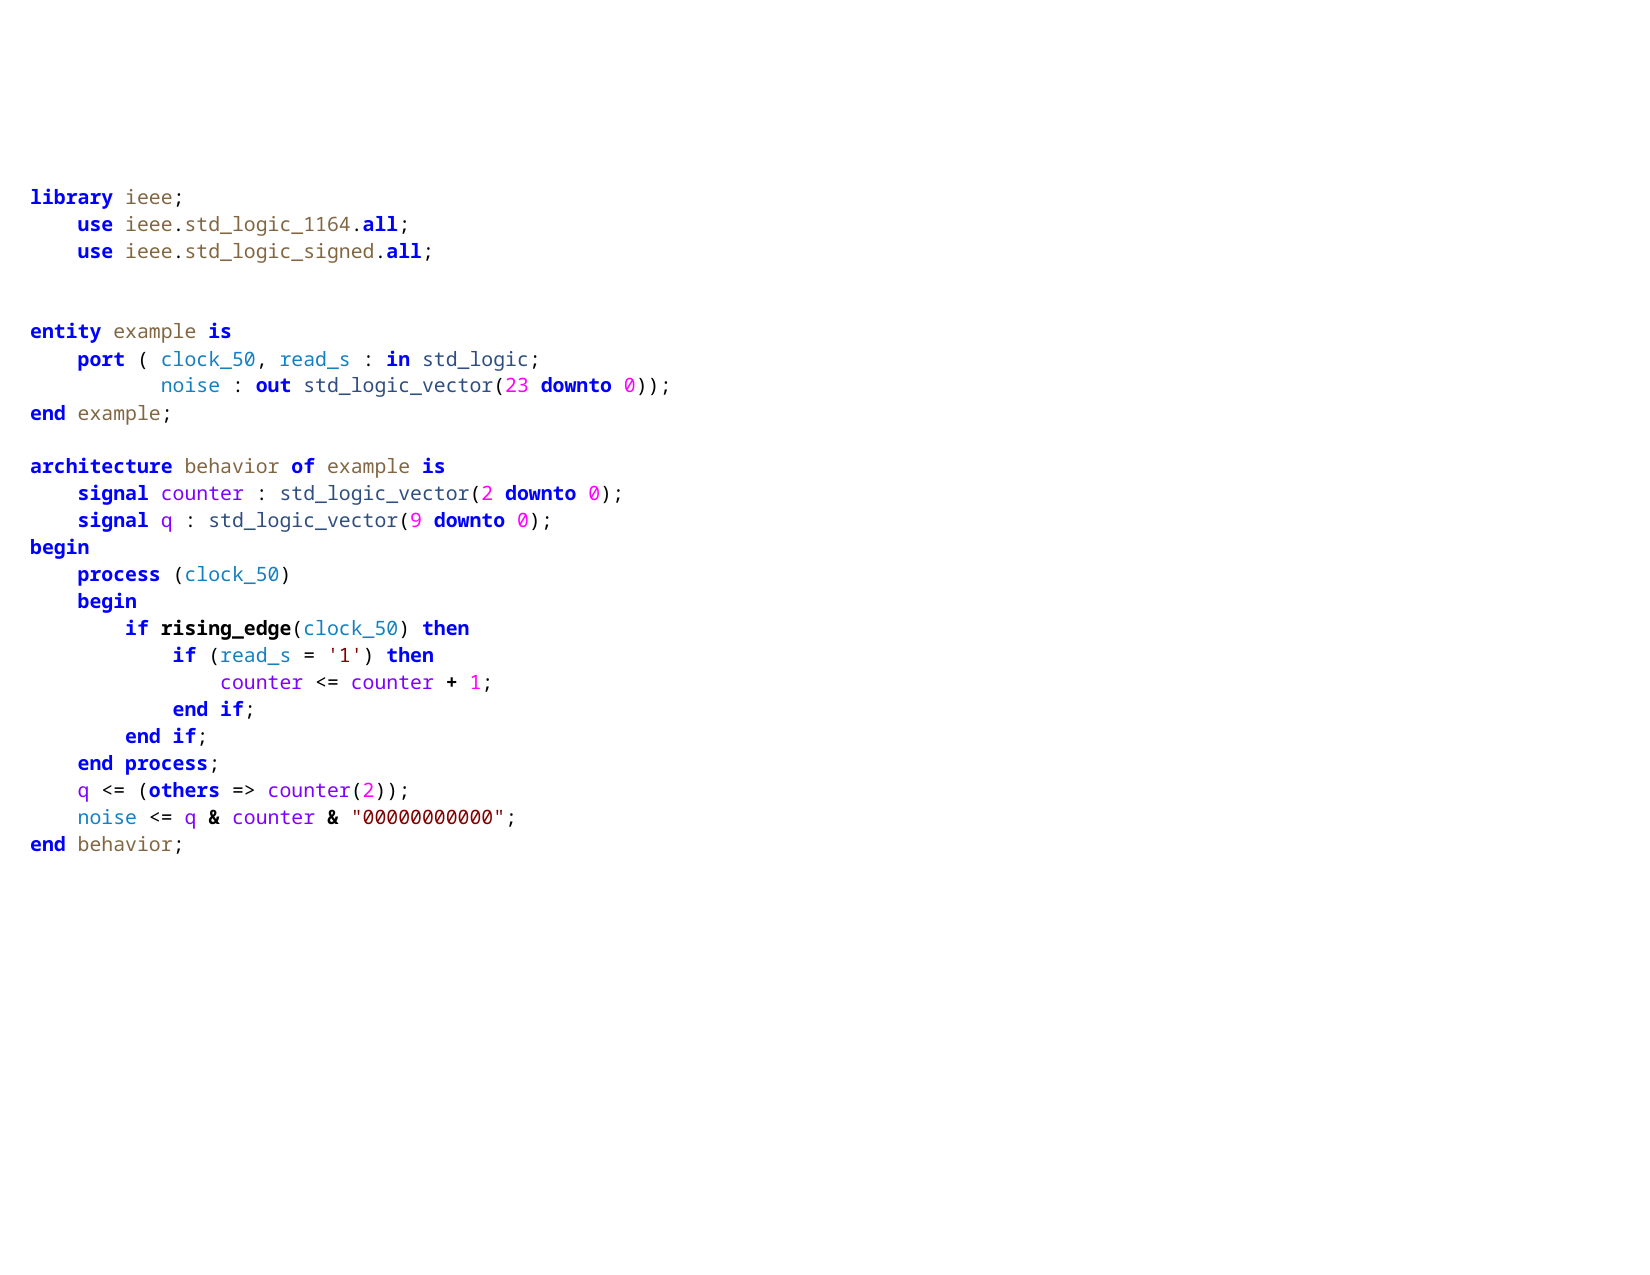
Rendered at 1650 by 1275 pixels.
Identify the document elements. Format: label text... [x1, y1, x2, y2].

text if (read_s = '1') then [30, 642, 1620, 668]
text signal q : std_logic_vector(9 downto 0); [30, 507, 1620, 534]
text library ieee; [30, 183, 1620, 210]
text use ieee.std_logic_signed.all; [30, 237, 1620, 264]
text q <= (others => counter(2)); [30, 776, 1620, 803]
text begin [30, 588, 1620, 614]
text end if; [30, 722, 1620, 749]
text use ieee.std_logic_1164.all; [30, 210, 1620, 237]
text end example; [30, 399, 1620, 426]
text entity example is [30, 318, 1620, 345]
text end if; [30, 696, 1620, 722]
text architecture behavior of example is [30, 453, 1620, 480]
text begin [30, 534, 1620, 561]
text process (clock_50) [30, 561, 1620, 588]
text port ( clock_50, read_s : in std_logic; [30, 345, 1620, 372]
text noise : out std_logic_vector(23 downto 0)); [30, 372, 1620, 399]
text noise <= q & counter & "00000000000"; [30, 803, 1620, 830]
text end process; [30, 749, 1620, 776]
text counter <= counter + 1; [30, 668, 1620, 696]
text signal counter : std_logic_vector(2 downto 0); [30, 480, 1620, 507]
text end behavior; [30, 830, 1620, 857]
text if rising_edge(clock_50) then [30, 614, 1620, 642]
